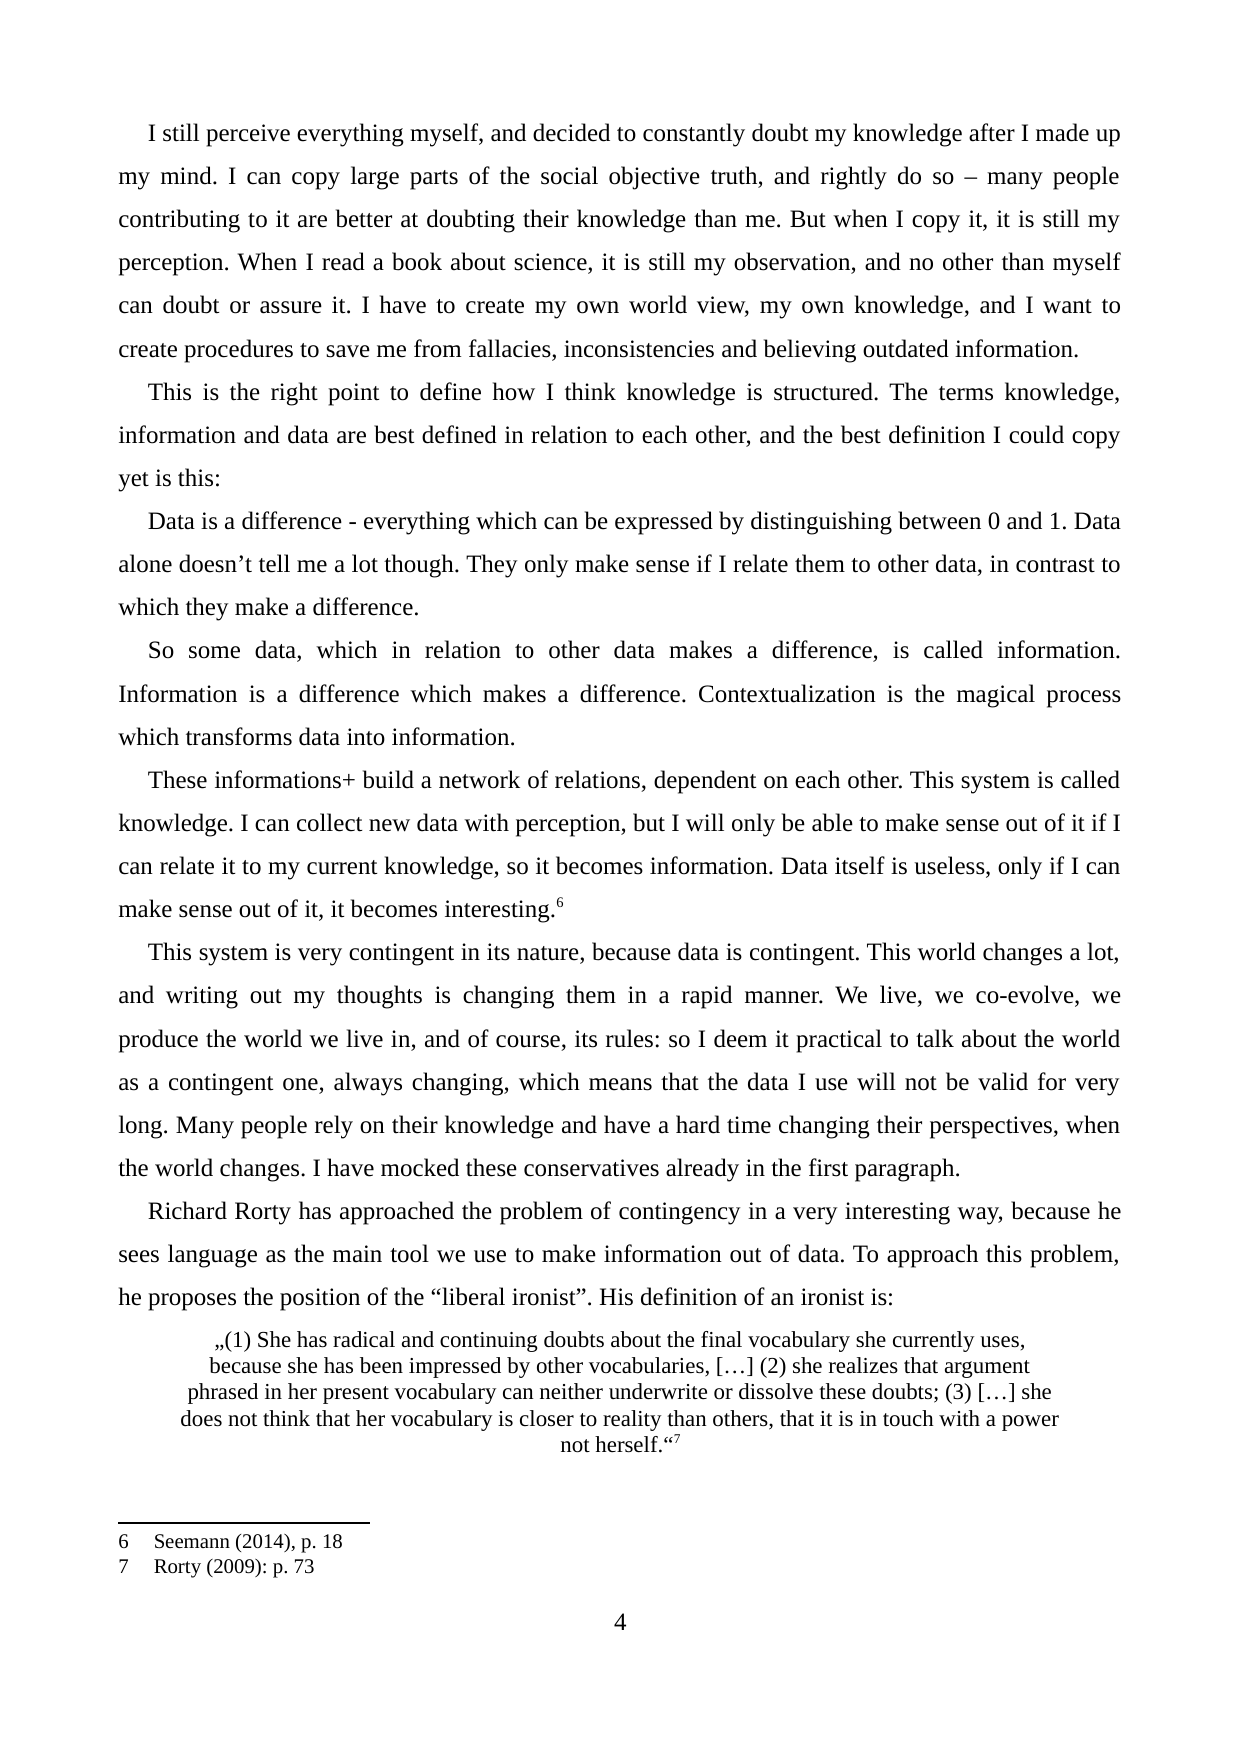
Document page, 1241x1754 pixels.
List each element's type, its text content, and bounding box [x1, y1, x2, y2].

text „(1) She has radical and continuing doubts about the final vocabulary she currently uses, because she has been impressed by other vocabularies, […] (2) she realizes that argument phrased in her present vocabulary can neither underwrite or dissolve these doubts; (3) […] she does not think that her vocabulary is closer to reality than others, that it is in touch with a power not herself.“ [177, 1326, 1063, 1457]
text These informations+ build a network of relations, dependent on each other. This system is called knowledge. I can collect new data with perception, but I will only be able to make sense out of it if I can relate it to my current knowledge, so it becomes information. Data itself is useless, only if I can make sense out of it, it becomes interesting. [118, 765, 1122, 923]
text This system is very contingent in its nature, because data is contingent. This world changes a lot, and writing out my thoughts is changing them in a rapid manner. We live, we co-evolve, we produce the world we live in, and of course, its rules: so I deem it practical to talk about the world as a contingent one, always changing, which means that the data I use will not be valid for very long. Many people rely on their knowledge and have a hard time changing their perspectives, when the world changes. I have mocked these conservatives already in the first paragraph. [118, 937, 1122, 1182]
text I still perceive everything myself, and decided to constantly doubt my knowledge after I made up my mind. I can copy large parts of the social objective truth, and rightly do so – many people contributing to it are better at doubting their knowledge than me. But when I copy it, it is still my perception. When I read a book about science, it is still my observation, and no other than myself can doubt or assure it. I have to create my own world view, my own knowledge, and I want to create procedures to save me from fallacies, inconsistencies and believing outdated information. [118, 118, 1122, 362]
text This is the right point to define how I think knowledge is structured. The terms knowledge, information and data are best defined in relation to each other, and the best definition I could copy yet is this: [118, 377, 1122, 492]
text Data is a difference - everything which can be expressed by distinguishing between 0 and 1. Data alone doesn’t tell me a lot though. They only make sense if I relate them to other data, in contrast to which they make a difference. [118, 506, 1122, 621]
text So some data, which in relation to other data makes a difference, is called information. Information is a difference which makes a difference. Contextualization is the magical process which transforms data into information. [118, 636, 1122, 751]
text Richard Rorty has approached the problem of contingency in a very interesting way, because he sees language as the main tool we use to make information out of data. To approach this problem, he proposes the position of the “liberal ironist”. His definition of an ironist is: [118, 1196, 1122, 1311]
text Rorty (2009): p. 73 [118, 1553, 1122, 1578]
text Seemann (2014), p. 18 [118, 1529, 1122, 1553]
